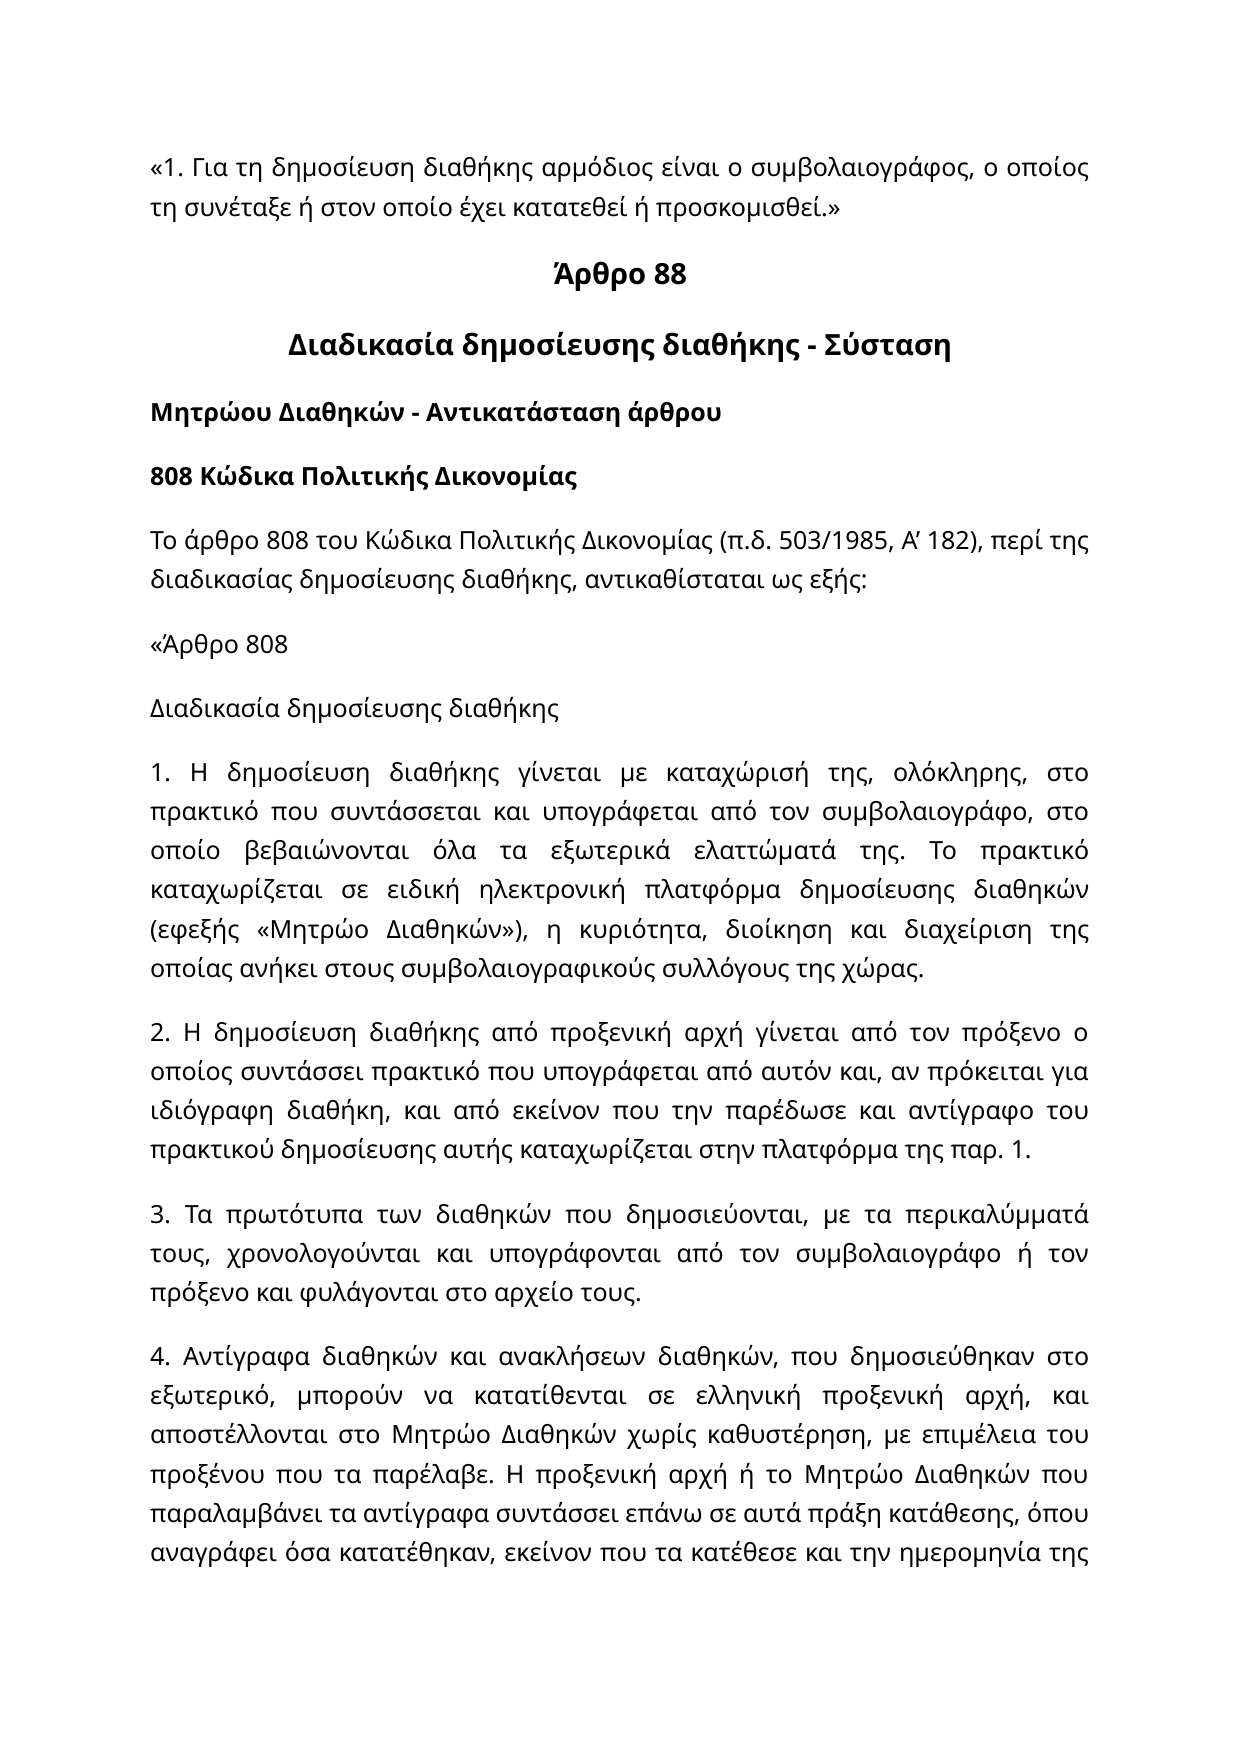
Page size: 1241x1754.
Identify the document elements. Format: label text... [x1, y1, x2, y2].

text Διαδικασία δημοσίευσης διαθήκης [150, 690, 1090, 724]
text 3. Τα πρωτότυπα των διαθηκών που δημοσιεύονται, με τα περικαλύμματά τους, χρονολογούνται και υπογράφονται από τον συμβολαιογράφο ή τον πρόξενο και φυλάγονται στο αρχείο τους. [150, 1196, 1090, 1309]
subtitle Διαδικασία δημοσίευσης διαθήκης - Σύσταση [150, 324, 1090, 364]
text «1. Για τη δημοσίευση διαθήκης αρμόδιος είναι ο συμβολαιογράφος, ο οποίος τη συνέταξε ή στον οποίο έχει κατατεθεί ή προσκομισθεί.» [150, 150, 1090, 223]
subtitle Άρθρο 88 [150, 253, 1090, 293]
text 2. Η δημοσίευση διαθήκης από προξενική αρχή γίνεται από τον πρόξενο ο οποίος συντάσσει πρακτικό που υπογράφεται από αυτόν και, αν πρόκειται για ιδιόγραφη διαθήκη, και από εκείνον που την παρέδωσε και αντίγραφο του πρακτικού δημοσίευσης αυτής καταχωρίζεται στην πλατφόρμα της παρ. 1. [150, 1014, 1090, 1166]
text Το άρθρο 808 του Κώδικα Πολιτικής Δικονομίας (π.δ. 503/1985, Α’ 182), περί της διαδικασίας δημοσίευσης διαθήκης, αντικαθίσταται ως εξής: [150, 523, 1090, 596]
text 1. Η δημοσίευση διαθήκης γίνεται με καταχώρισή της, ολόκληρης, στο πρακτικό που συντάσσεται και υπογράφεται από τον συμβολαιογράφο, στο οποίο βεβαιώνονται όλα τα εξωτερικά ελαττώματά της. Το πρακτικό καταχωρίζεται σε ειδική ηλεκτρονική πλατφόρμα δημοσίευσης διαθηκών (εφεξής «Μητρώο Διαθηκών»), η κυριότητα, διοίκηση και διαχείριση της οποίας ανήκει στους συμβολαιογραφικούς συλλόγους της χώρας. [150, 754, 1090, 984]
text 808 Κώδικα Πολιτικής Δικονομίας [150, 459, 1090, 493]
text Μητρώου Διαθηκών - Αντικατάσταση άρθρου [150, 394, 1090, 429]
text «Άρθρο 808 [150, 626, 1090, 660]
text 4. Αντίγραφα διαθηκών και ανακλήσεων διαθηκών, που δημοσιεύθηκαν στο εξωτερικό, μπορούν να κατατίθενται σε ελληνική προξενική αρχή, και αποστέλλονται στο Μητρώο Διαθηκών χωρίς καθυστέρηση, με επιμέλεια του προξένου που τα παρέλαβε. Η προξενική αρχή ή το Μητρώο Διαθηκών που παραλαμβάνει τα αντίγραφα συντάσσει επάνω σε αυτά πράξη κατάθεσης, όπου αναγράφει όσα κατατέθηκαν, εκείνον που τα κατέθεσε και την ημερομηνία της [150, 1339, 1090, 1569]
